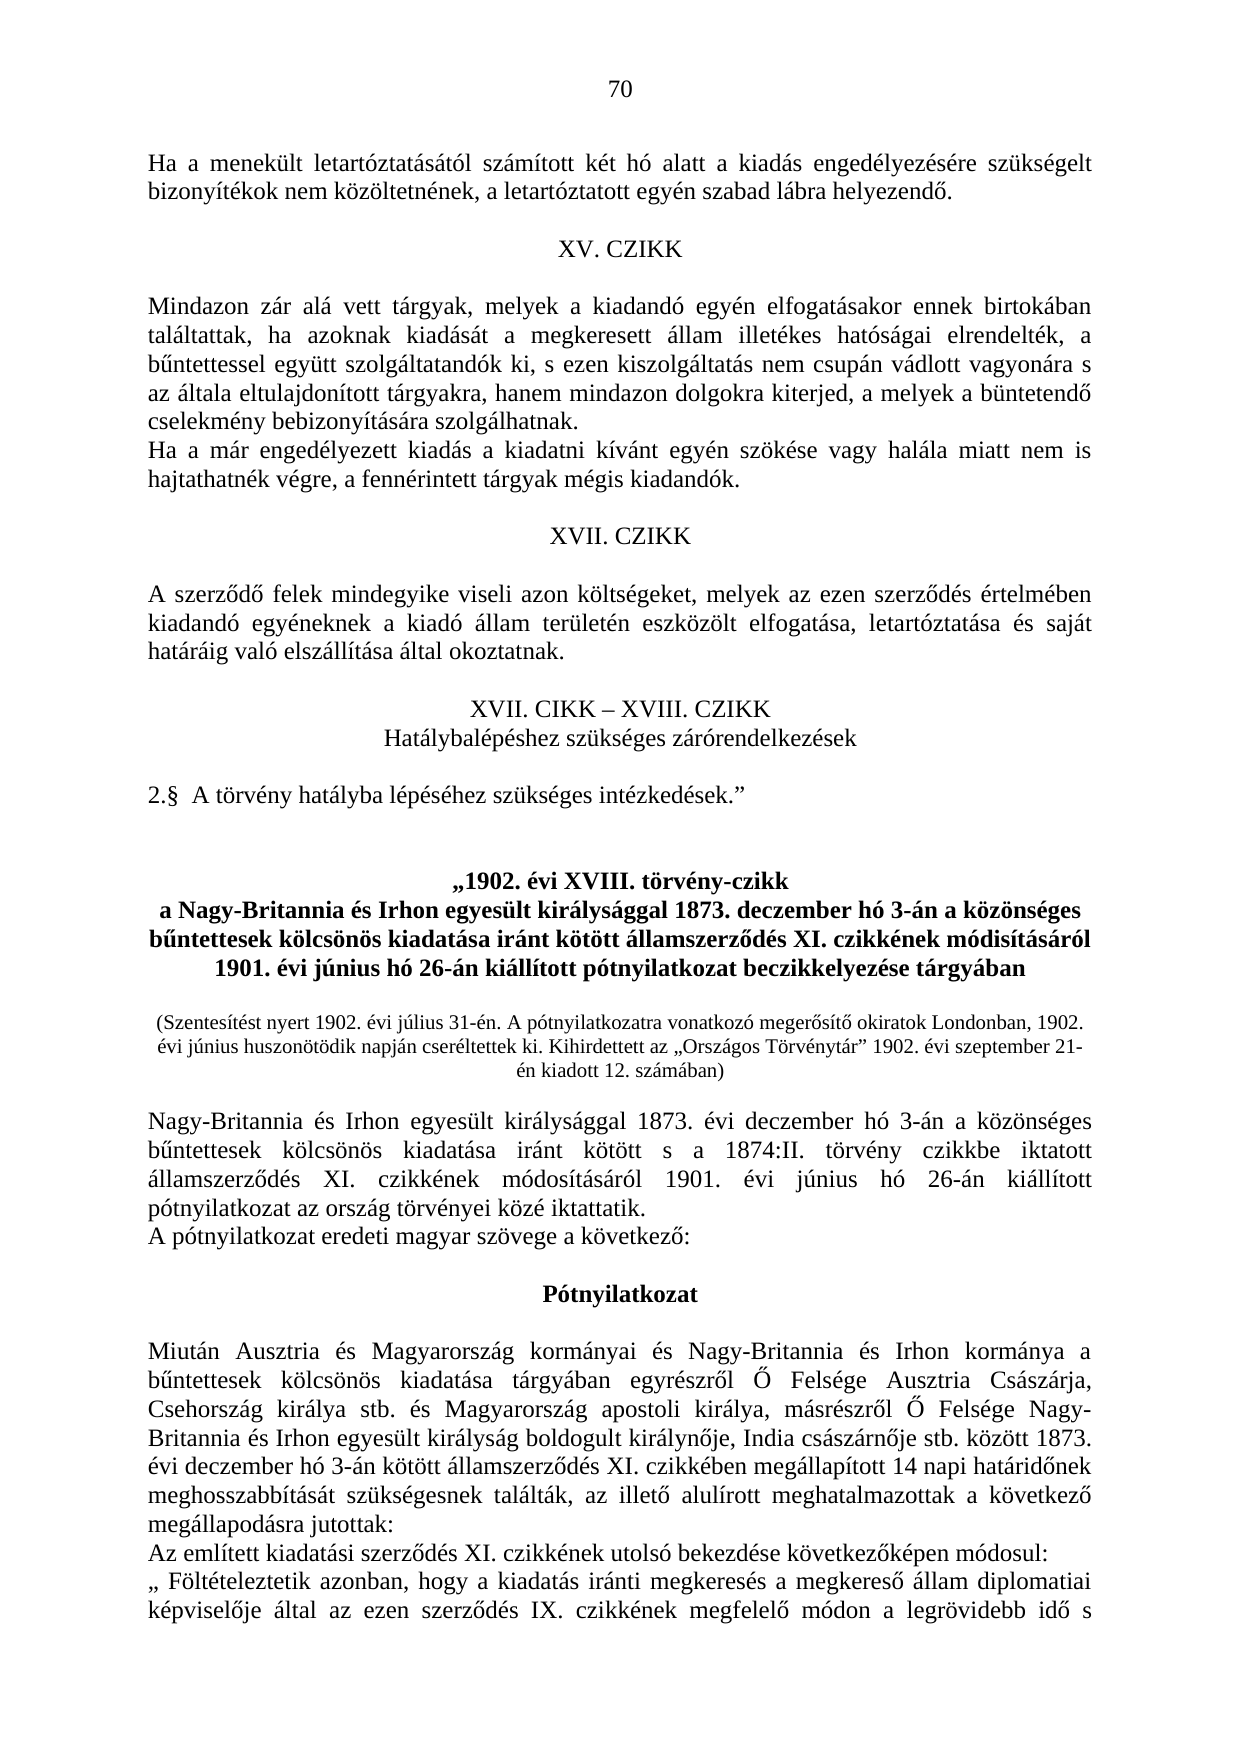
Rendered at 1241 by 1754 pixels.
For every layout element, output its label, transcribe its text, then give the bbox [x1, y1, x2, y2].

text Ha a menekült letartóztatásától számított két hó alatt a kiadás engedélyezésére szükségelt bizonyítékok nem közöltetnének, a letartóztatott egyén szabad lábra helyezendő. [148, 148, 1093, 205]
text Ha a már engedélyezett kiadás a kiadatni kívánt egyén szökése vagy halála miatt nem is hajtathatnék végre, a fennérintett tárgyak mégis kiadandók. [148, 435, 1093, 493]
text Pótnyilatkozat [148, 1279, 1093, 1308]
text Az említett kiadatási szerződés XI. czikkének utolsó bekezdése következőképen módosul: [148, 1538, 1093, 1566]
text Mindazon zár alá vett tárgyak, melyek a kiadandó egyén elfogatásakor ennek birtokában találtattak, ha azoknak kiadását a megkeresett állam illetékes hatóságai elrendelték, a bűntettessel együtt szolgáltatandók ki, s ezen kiszolgáltatás nem csupán vádlott vagyonára s az általa eltulajdonított tárgyakra, hanem mindazon dolgokra kiterjed, a melyek a büntetendő cselekmény bebizonyítására szolgálhatnak. [148, 291, 1093, 435]
text Hatálybalépéshez szükséges zárórendelkezések [148, 723, 1093, 751]
text XV. CZIKK [148, 234, 1093, 263]
text (Szentesítést nyert 1902. évi július 31-én. A pótnyilatkozatra vonatkozó megerősítő okiratok Londonban, 1902. évi június huszonötödik napján cseréltettek ki. Kihirdettett az „Országos Törvénytár” 1902. évi szeptember 21-én kiadott 12. számában) [148, 1010, 1093, 1082]
text A szerződő felek mindegyike viseli azon költségeket, melyek az ezen szerződés értelmében kiadandó egyéneknek a kiadó állam területén eszközölt elfogatása, letartóztatása és saját határáig való elszállítása által okoztatnak. [148, 579, 1093, 665]
text 2.§ A törvény hatályba lépéséhez szükséges intézkedések.” [148, 780, 1093, 809]
text „1902. évi XVIII. törvény-czikk [148, 866, 1093, 895]
text XVII. CZIKK [148, 521, 1093, 550]
text a Nagy-Britannia és Irhon egyesült királysággal 1873. deczember hó 3-án a közönséges bűntettesek kölcsönös kiadatása iránt kötött államszerződés XI. czikkének módisításáról 1901. évi június hó 26-án kiállított pótnyilatkozat beczikkelyezése tárgyában [148, 895, 1093, 981]
text XVII. CIKK – XVIII. CZIKK [148, 694, 1093, 723]
text „ Föltételeztetik azonban, hogy a kiadatás iránti megkeresés a megkereső állam diplomatiai képviselője által az ezen szerződés IX. czikkének megfelelő módon a legrövidebb idő s [148, 1566, 1093, 1624]
text Nagy-Britannia és Irhon egyesült királysággal 1873. évi deczember hó 3-án a közönséges bűntettesek kölcsönös kiadatása iránt kötött s a 1874:II. törvény czikkbe iktatott államszerződés XI. czikkének módosításáról 1901. évi június hó 26-án kiállított pótnyilatkozat az ország törvényei közé iktattatik. [148, 1106, 1093, 1221]
text Miután Ausztria és Magyarország kormányai és Nagy-Britannia és Irhon kormánya a bűntettesek kölcsönös kiadatása tárgyában egyrészről Ő Felsége Ausztria Császárja, Csehország királya stb. és Magyarország apostoli királya, másrészről Ő Felsége Nagy-Britannia és Irhon egyesült királyság boldogult királynője, India császárnője stb. között 1873. évi deczember hó 3-án kötött államszerződés XI. czikkében megállapított 14 napi határidőnek meghosszabbítását szükségesnek találták, az illető alulírott meghatalmazottak a következő megállapodásra jutottak: [148, 1336, 1093, 1538]
text A pótnyilatkozat eredeti magyar szövege a következő: [148, 1221, 1093, 1250]
